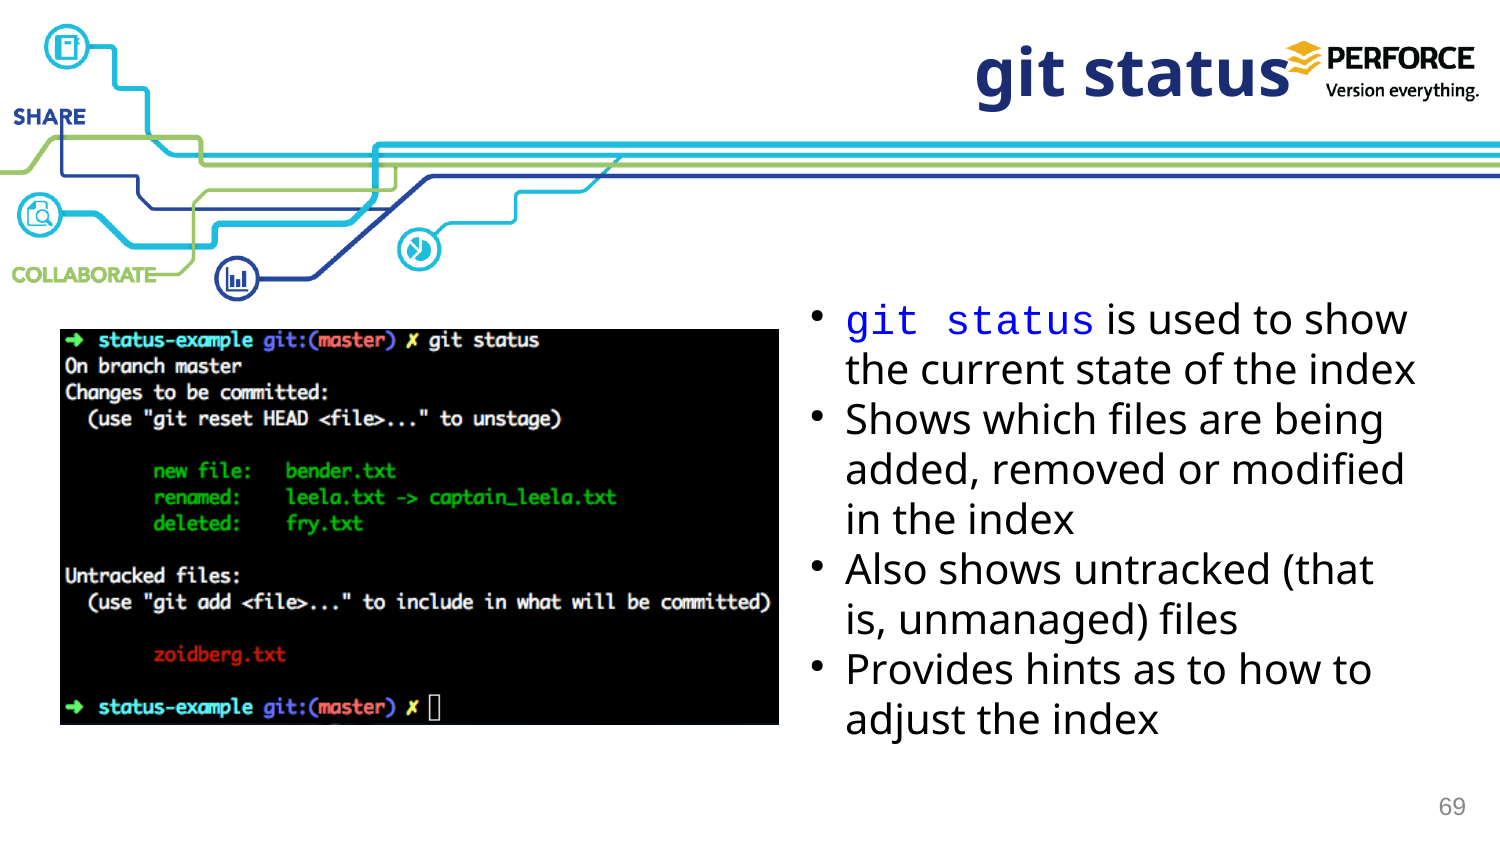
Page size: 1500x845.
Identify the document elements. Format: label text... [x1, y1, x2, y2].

text_box git status is used to show the current state of the index Shows which files are being added, removed or modified in the index Also shows untracked (that is, unmanaged) files Provides hints as to how to adjust the index [795, 285, 1441, 796]
text_box [1131, 782, 1482, 828]
title git status [960, 0, 1336, 158]
picture [0, 0, 1500, 845]
